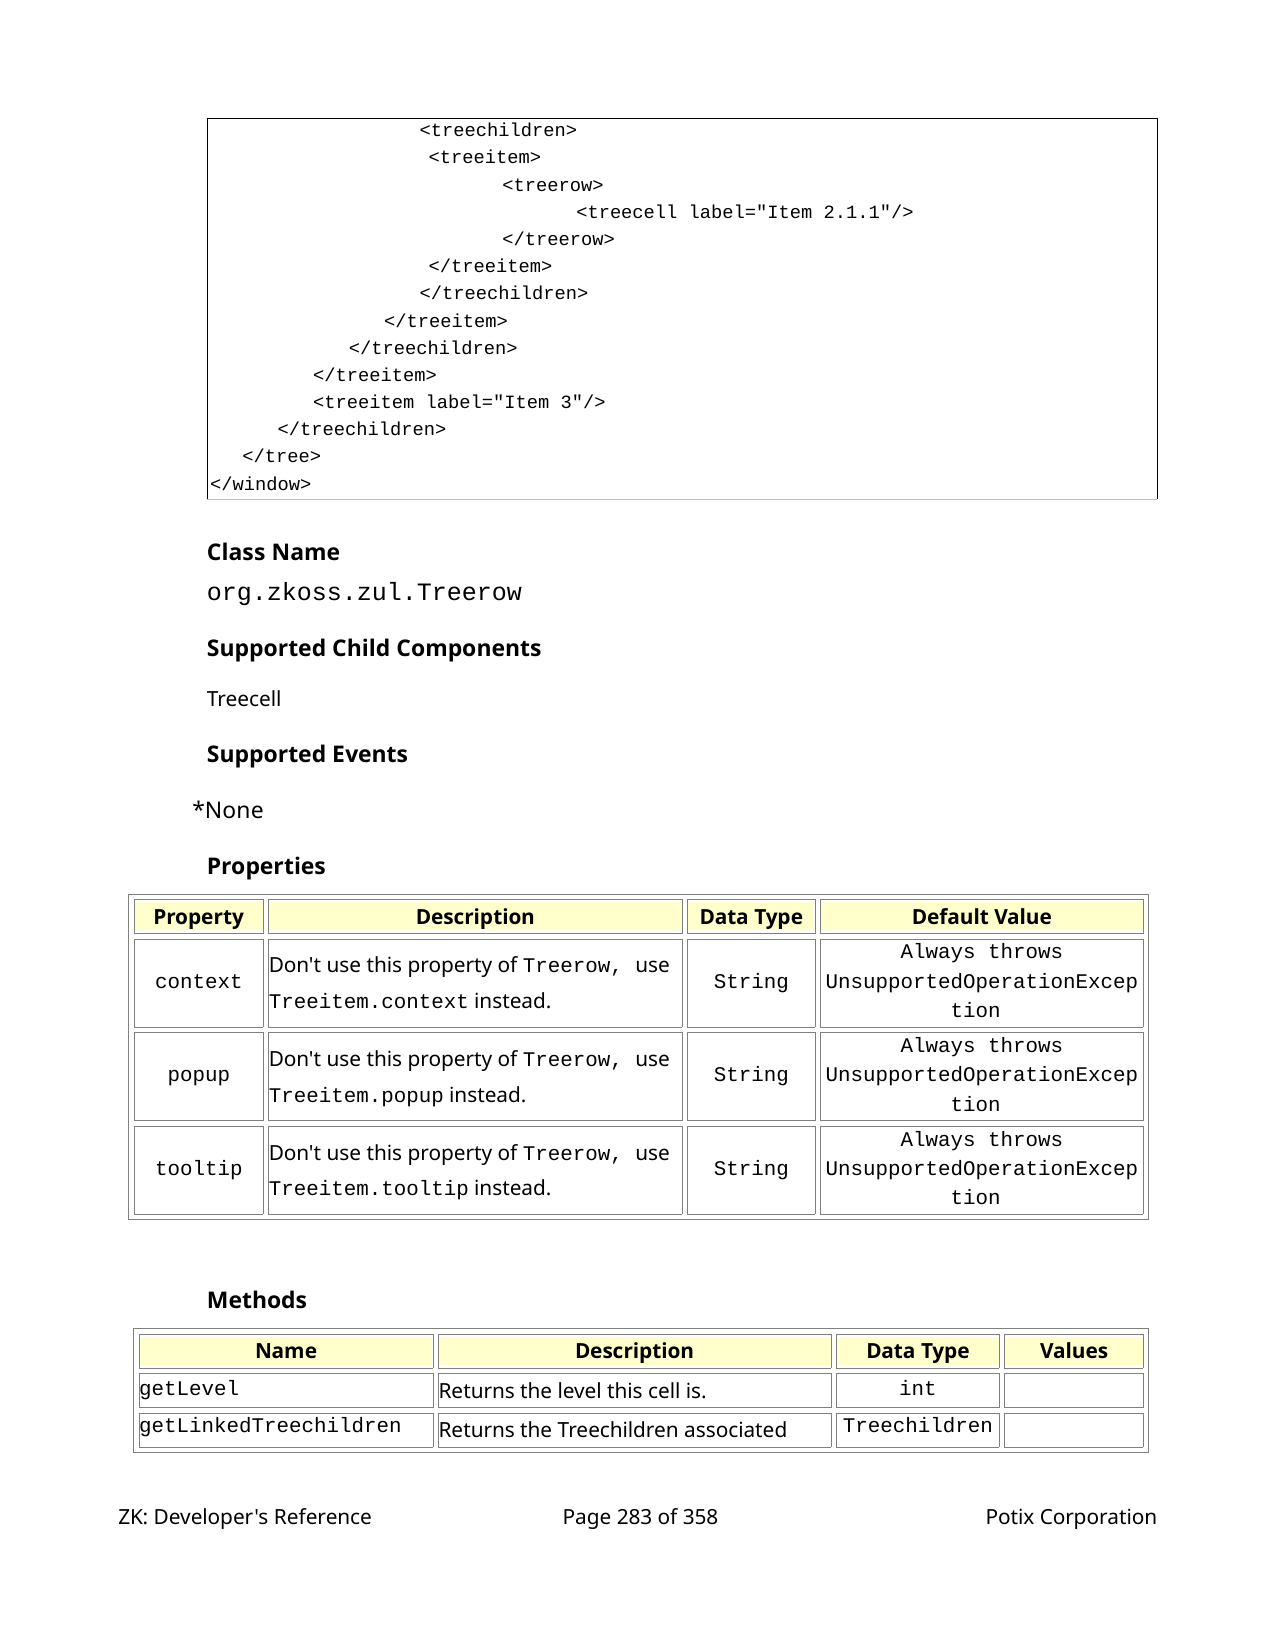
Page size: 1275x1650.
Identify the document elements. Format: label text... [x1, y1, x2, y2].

text <treeitem label="Item 3"/> [208, 390, 1157, 414]
text </treeitem> [208, 254, 1157, 278]
subtitle Properties [207, 850, 1157, 881]
table_header Data Type [834, 1329, 1002, 1368]
table_cell [1002, 1407, 1146, 1447]
table_header Values [1002, 1329, 1146, 1368]
text </treeitem> [208, 363, 1157, 387]
table_cell popup [131, 1027, 266, 1120]
text </treeitem> [208, 308, 1157, 333]
text </window> [208, 472, 1157, 499]
table_cell String [685, 1027, 817, 1120]
table_cell context [131, 933, 266, 1027]
table_cell [1005, 1414, 1143, 1447]
subtitle Supported Child Components [207, 632, 1157, 664]
text *None [118, 794, 1157, 825]
table_header Default Value [818, 895, 1146, 933]
text <treerow> [208, 172, 1157, 197]
table_cell int [834, 1368, 1002, 1407]
text </treechildren> [208, 281, 1157, 306]
table_header Data Type [685, 895, 817, 933]
text <treechildren> [208, 119, 1157, 142]
table_cell tooltip [131, 1120, 266, 1214]
text </treechildren> [208, 336, 1157, 360]
table_cell Returns the level this cell is. [435, 1368, 833, 1407]
table_cell getLevel [136, 1368, 435, 1407]
table_cell [1005, 1374, 1143, 1407]
table_cell String [685, 1120, 817, 1214]
table_cell Returns the Treechildren associated [435, 1407, 833, 1447]
table_cell Don't use this property of Treerow, use Treeitem.context instead. [266, 933, 685, 1027]
table_header Property [131, 895, 266, 933]
table_cell Treechildren [834, 1407, 1002, 1447]
table_cell String [685, 933, 817, 1027]
table_header Name [136, 1329, 435, 1368]
subtitle Class Name [207, 536, 1157, 567]
table_header Description [266, 895, 685, 933]
text </treerow> [208, 227, 1157, 251]
table_cell Don't use this property of Treerow, use Treeitem.popup instead. [266, 1027, 685, 1120]
text org.zkoss.zul.Treerow [207, 579, 1157, 607]
text </tree> [208, 444, 1157, 469]
text </treechildren> [208, 417, 1157, 441]
table_cell [1002, 1368, 1146, 1407]
subtitle Supported Events [207, 737, 1157, 769]
text <treecell label="Item 2.1.1"/> [208, 200, 1157, 224]
subtitle Methods [207, 1284, 1157, 1316]
table_cell getLinkedTreechildren [136, 1407, 435, 1447]
table_header Description [435, 1329, 833, 1368]
text <treeitem> [208, 145, 1157, 169]
table_cell Always throws UnsupportedOperationException [818, 1120, 1146, 1214]
table_cell Always throws UnsupportedOperationException [818, 1027, 1146, 1120]
text Treecell [207, 684, 1157, 712]
table_cell Always throws UnsupportedOperationException [818, 933, 1146, 1027]
table_cell Don't use this property of Treerow, use Treeitem.tooltip instead. [266, 1120, 685, 1214]
